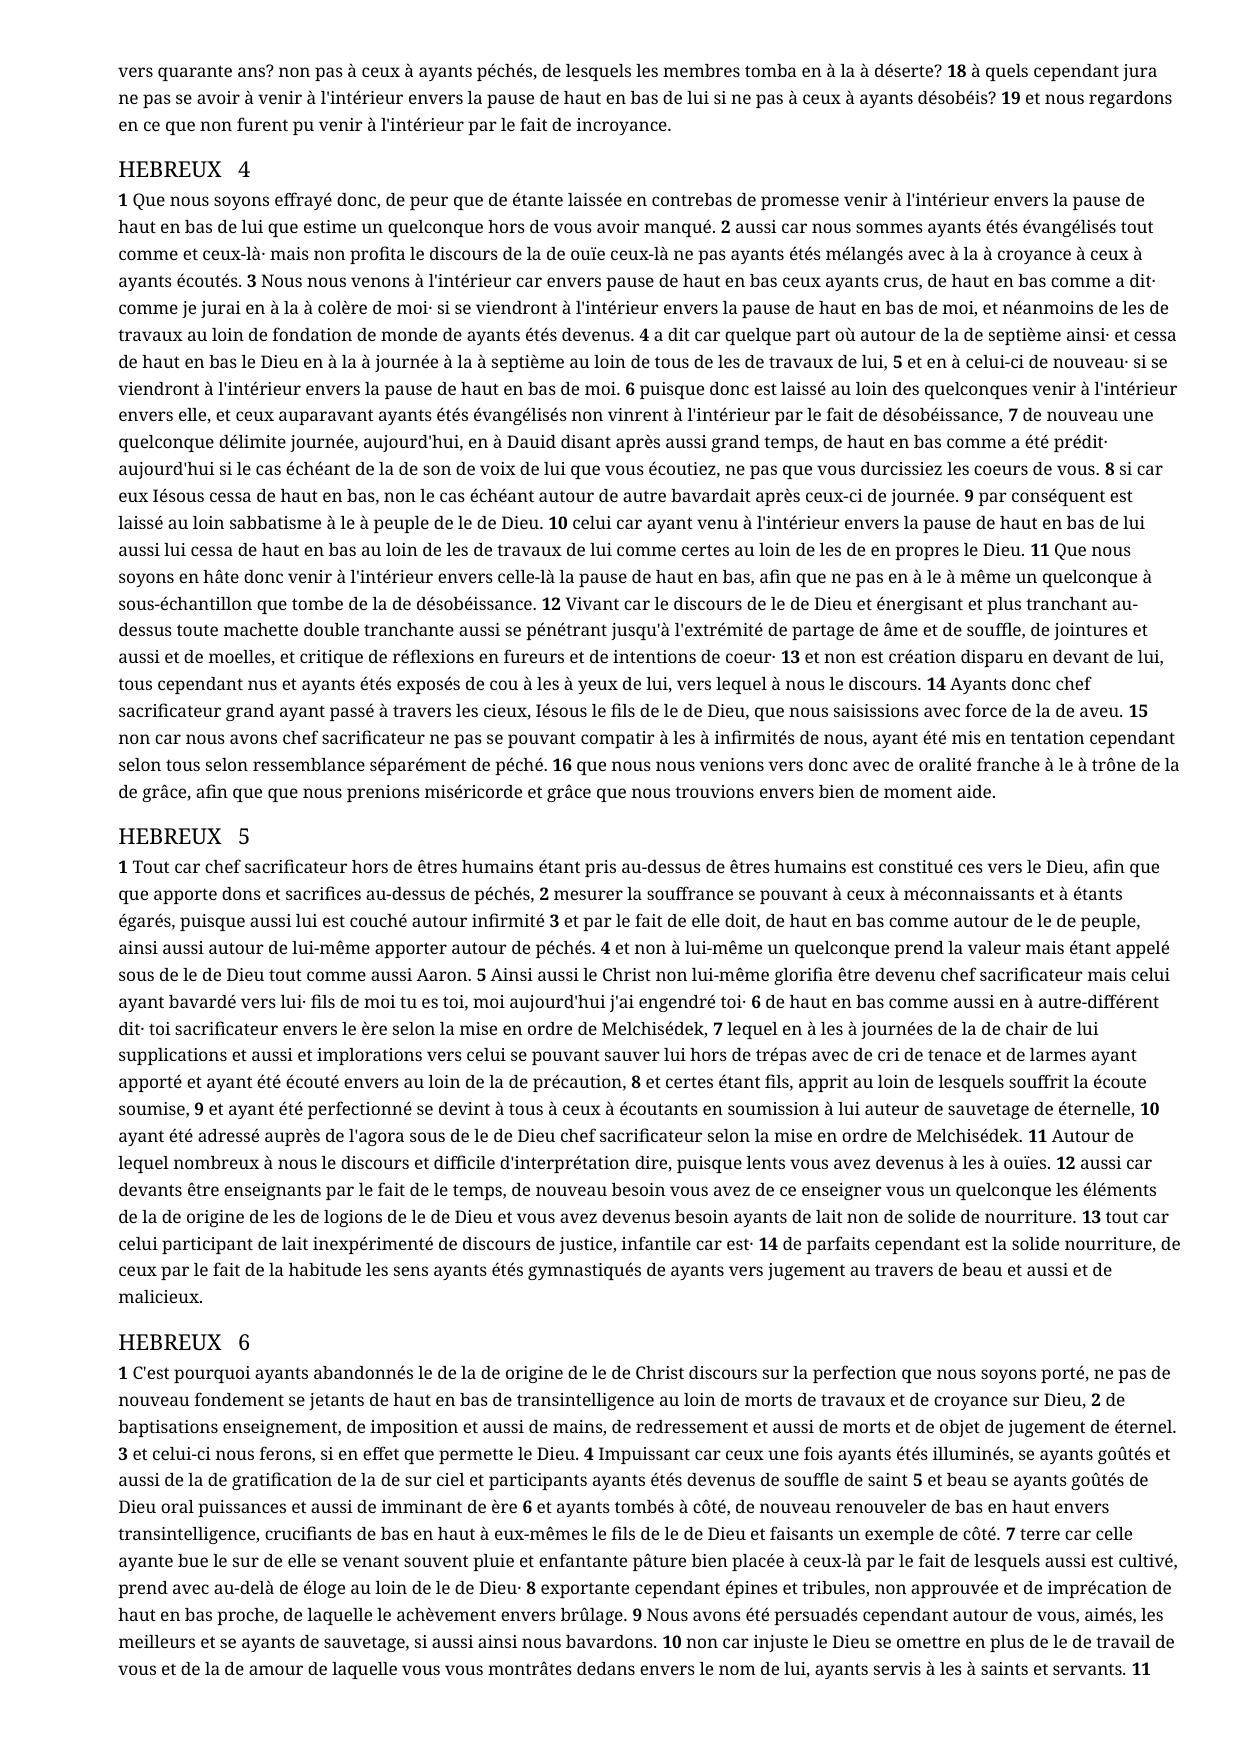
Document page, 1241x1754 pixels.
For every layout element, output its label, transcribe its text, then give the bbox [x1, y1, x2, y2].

text HEBREUX 4 [118, 154, 1181, 184]
text 1 C'est pourquoi ayants abandonnés le de la de origine de le de Christ discours sur la perfection que nous soyons porté, ne pas de nouveau fondement se jetants de haut en bas de transintelligence au loin de morts de travaux et de croyance sur Dieu, 2 de baptisations enseignement, de imposition et aussi de mains, de redressement et aussi de morts et de objet de jugement de éternel. 3 et celui-ci nous ferons, si en effet que permette le Dieu. 4 Impuissant car ceux une fois ayants étés illuminés, se ayants goûtés et aussi de la de gratification de la de sur ciel et participants ayants étés devenus de souffle de saint 5 et beau se ayants goûtés de Dieu oral puissances et aussi de imminant de ère 6 et ayants tombés à côté, de nouveau renouveler de bas en haut envers transintelligence, crucifiants de bas en haut à eux-mêmes le fils de le de Dieu et faisants un exemple de côté. 7 terre car celle ayante bue le sur de elle se venant souvent pluie et enfantante pâture bien placée à ceux-là par le fait de lesquels aussi est cultivé, prend avec au-delà de éloge au loin de le de Dieu· 8 exportante cependant épines et tribules, non approuvée et de imprécation de haut en bas proche, de laquelle le achèvement envers brûlage. 9 Nous avons été persuadés cependant autour de vous, aimés, les meilleurs et se ayants de sauvetage, si aussi ainsi nous bavardons. 10 non car injuste le Dieu se omettre en plus de le de travail de vous et de la de amour de laquelle vous vous montrâtes dedans envers le nom de lui, ayants servis à les à saints et servants. 11 [118, 1361, 1181, 1680]
text 1 Tout car chef sacrificateur hors de êtres humains étant pris au-dessus de êtres humains est constitué ces vers le Dieu, afin que que apporte dons et sacrifices au-dessus de péchés, 2 mesurer la souffrance se pouvant à ceux à méconnaissants et à étants égarés, puisque aussi lui est couché autour infirmité 3 et par le fait de elle doit, de haut en bas comme autour de le de peuple, ainsi aussi autour de lui-même apporter autour de péchés. 4 et non à lui-même un quelconque prend la valeur mais étant appelé sous de le de Dieu tout comme aussi Aaron. 5 Ainsi aussi le Christ non lui-même glorifia être devenu chef sacrificateur mais celui ayant bavardé vers lui· fils de moi tu es toi, moi aujourd'hui j'ai engendré toi· 6 de haut en bas comme aussi en à autre-différent dit· toi sacrificateur envers le ère selon la mise en ordre de Melchisédek, 7 lequel en à les à journées de la de chair de lui supplications et aussi et implorations vers celui se pouvant sauver lui hors de trépas avec de cri de tenace et de larmes ayant apporté et ayant été écouté envers au loin de la de précaution, 8 et certes étant fils, apprit au loin de lesquels souffrit la écoute soumise, 9 et ayant été perfectionné se devint à tous à ceux à écoutants en soumission à lui auteur de sauvetage de éternelle, 10 ayant été adressé auprès de l'agora sous de le de Dieu chef sacrificateur selon la mise en ordre de Melchisédek. 11 Autour de lequel nombreux à nous le discours et difficile d'interprétation dire, puisque lents vous avez devenus à les à ouïes. 12 aussi car devants être enseignants par le fait de le temps, de nouveau besoin vous avez de ce enseigner vous un quelconque les éléments de la de origine de les de logions de le de Dieu et vous avez devenus besoin ayants de lait non de solide de nourriture. 13 tout car celui participant de lait inexpérimenté de discours de justice, infantile car est· 14 de parfaits cependant est la solide nourriture, de ceux par le fait de la habitude les sens ayants étés gymnastiqués de ayants vers jugement au travers de beau et aussi et de malicieux. [118, 855, 1181, 1309]
text vers quarante ans? non pas à ceux à ayants péchés, de lesquels les membres tomba en à la à déserte? 18 à quels cependant jura ne pas se avoir à venir à l'intérieur envers la pause de haut en bas de lui si ne pas à ceux à ayants désobéis? 19 et nous regardons en ce que non furent pu venir à l'intérieur par le fait de incroyance. [118, 59, 1181, 136]
text HEBREUX 5 [118, 821, 1181, 851]
text HEBREUX 6 [118, 1327, 1181, 1357]
text 1 Que nous soyons effrayé donc, de peur que de étante laissée en contrebas de promesse venir à l'intérieur envers la pause de haut en bas de lui que estime un quelconque hors de vous avoir manqué. 2 aussi car nous sommes ayants étés évangélisés tout comme et ceux-là· mais non profita le discours de la de ouïe ceux-là ne pas ayants étés mélangés avec à la à croyance à ceux à ayants écoutés. 3 Nous nous venons à l'intérieur car envers pause de haut en bas ceux ayants crus, de haut en bas comme a dit· comme je jurai en à la à colère de moi· si se viendront à l'intérieur envers la pause de haut en bas de moi, et néanmoins de les de travaux au loin de fondation de monde de ayants étés devenus. 4 a dit car quelque part où autour de la de septième ainsi· et cessa de haut en bas le Dieu en à la à journée à la à septième au loin de tous de les de travaux de lui, 5 et en à celui-ci de nouveau· si se viendront à l'intérieur envers la pause de haut en bas de moi. 6 puisque donc est laissé au loin des quelconques venir à l'intérieur envers elle, et ceux auparavant ayants étés évangélisés non vinrent à l'intérieur par le fait de désobéissance, 7 de nouveau une quelconque délimite journée, aujourd'hui, en à Dauid disant après aussi grand temps, de haut en bas comme a été prédit· aujourd'hui si le cas échéant de la de son de voix de lui que vous écoutiez, ne pas que vous durcissiez les coeurs de vous. 8 si car eux Iésous cessa de haut en bas, non le cas échéant autour de autre bavardait après ceux-ci de journée. 9 par conséquent est laissé au loin sabbatisme à le à peuple de le de Dieu. 10 celui car ayant venu à l'intérieur envers la pause de haut en bas de lui aussi lui cessa de haut en bas au loin de les de travaux de lui comme certes au loin de les de en propres le Dieu. 11 Que nous soyons en hâte donc venir à l'intérieur envers celle-là la pause de haut en bas, afin que ne pas en à le à même un quelconque à sous-échantillon que tombe de la de désobéissance. 12 Vivant car le discours de le de Dieu et énergisant et plus tranchant au-dessus toute machette double tranchante aussi se pénétrant jusqu'à l'extrémité de partage de âme et de souffle, de jointures et aussi et de moelles, et critique de réflexions en fureurs et de intentions de coeur· 13 et non est création disparu en devant de lui, tous cependant nus et ayants étés exposés de cou à les à yeux de lui, vers lequel à nous le discours. 14 Ayants donc chef sacrificateur grand ayant passé à travers les cieux, Iésous le fils de le de Dieu, que nous saisissions avec force de la de aveu. 15 non car nous avons chef sacrificateur ne pas se pouvant compatir à les à infirmités de nous, ayant été mis en tentation cependant selon tous selon ressemblance séparément de péché. 16 que nous nous venions vers donc avec de oralité franche à le à trône de la de grâce, afin que que nous prenions miséricorde et grâce que nous trouvions envers bien de moment aide. [118, 188, 1181, 803]
